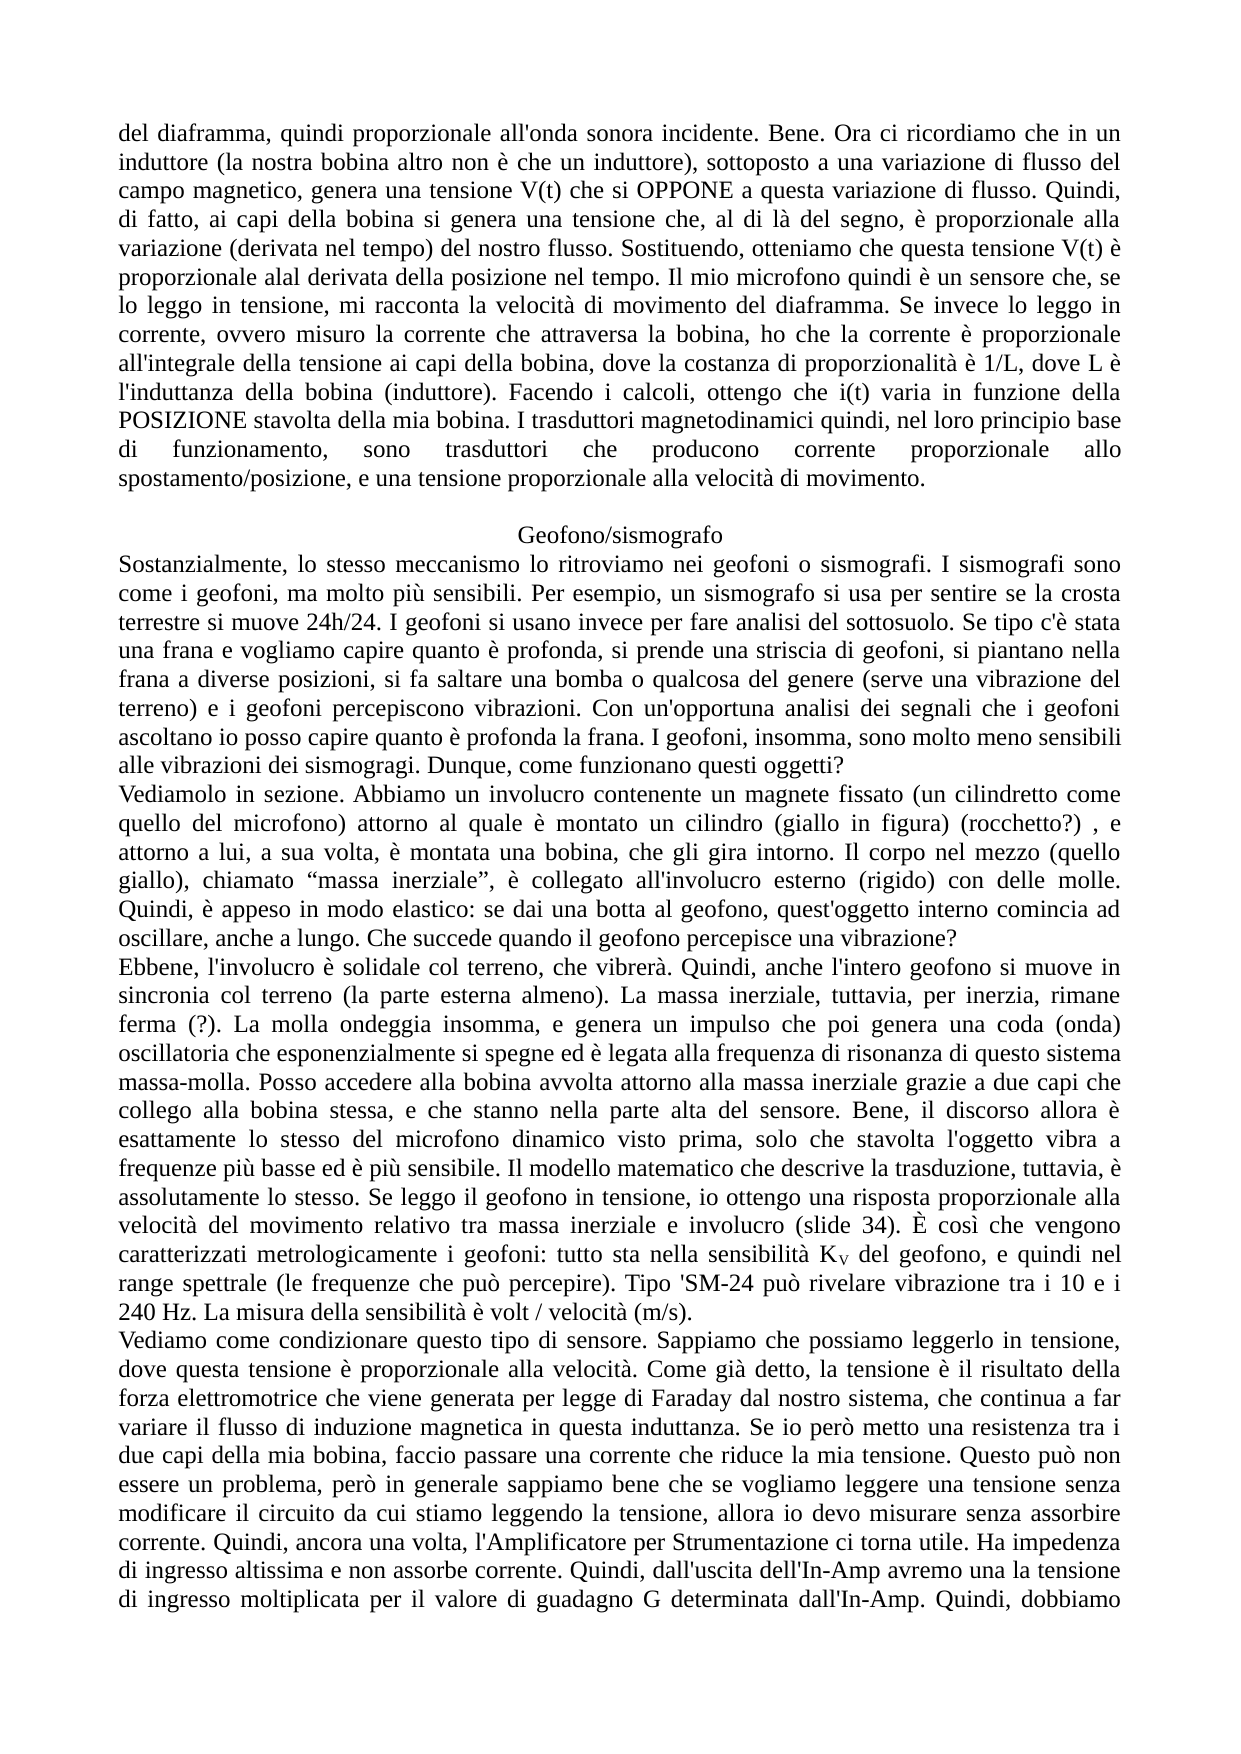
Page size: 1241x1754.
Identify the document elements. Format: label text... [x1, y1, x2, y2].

text del diaframma, quindi proporzionale all'onda sonora incidente. Bene. Ora ci ricordiamo che in un induttore (la nostra bobina altro non è che un induttore), sottoposto a una variazione di flusso del campo magnetico, genera una tensione V(t) che si OPPONE a questa variazione di flusso. Quindi, di fatto, ai capi della bobina si genera una tensione che, al di là del segno, è proporzionale alla variazione (derivata nel tempo) del nostro flusso. Sostituendo, otteniamo che questa tensione V(t) è proporzionale alal derivata della posizione nel tempo. Il mio microfono quindi è un sensore che, se lo leggo in tensione, mi racconta la velocità di movimento del diaframma. Se invece lo leggo in corrente, ovvero misuro la corrente che attraversa la bobina, ho che la corrente è proporzionale all'integrale della tensione ai capi della bobina, dove la costanza di proporzionalità è 1/L, dove L è l'induttanza della bobina (induttore). Facendo i calcoli, ottengo che i(t) varia in funzione della POSIZIONE stavolta della mia bobina. I trasduttori magnetodinamici quindi, nel loro principio base di funzionamento, sono trasduttori che producono corrente proporzionale allo spostamento/posizione, e una tensione proporzionale alla velocità di movimento. [118, 118, 1122, 492]
text Vediamolo in sezione. Abbiamo un involucro contenente un magnete fissato (un cilindretto come quello del microfono) attorno al quale è montato un cilindro (giallo in figura) (rocchetto?) , e attorno a lui, a sua volta, è montata una bobina, che gli gira intorno. Il corpo nel mezzo (quello giallo), chiamato “massa inerziale”, è collegato all'involucro esterno (rigido) con delle molle. Quindi, è appeso in modo elastico: se dai una botta al geofono, quest'oggetto interno comincia ad oscillare, anche a lungo. Che succede quando il geofono percepisce una vibrazione? [118, 779, 1122, 952]
text Ebbene, l'involucro è solidale col terreno, che vibrerà. Quindi, anche l'intero geofono si muove in sincronia col terreno (la parte esterna almeno). La massa inerziale, tuttavia, per inerzia, rimane ferma (?). La molla ondeggia insomma, e genera un impulso che poi genera una coda (onda) oscillatoria che esponenzialmente si spegne ed è legata alla frequenza di risonanza di questo sistema massa-molla. Posso accedere alla bobina avvolta attorno alla massa inerziale grazie a due capi che collego alla bobina stessa, e che stanno nella parte alta del sensore. Bene, il discorso allora è esattamente lo stesso del microfono dinamico visto prima, solo che stavolta l'oggetto vibra a frequenze più basse ed è più sensibile. Il modello matematico che descrive la trasduzione, tuttavia, è assolutamente lo stesso. Se leggo il geofono in tensione, io ottengo una risposta proporzionale alla velocità del movimento relativo tra massa inerziale e involucro (slide 34). È così che vengono caratterizzati metrologicamente i geofoni: tutto sta nella sensibilità KV del geofono, e quindi nel range spettrale (le frequenze che può percepire). Tipo 'SM-24 può rivelare vibrazione tra i 10 e i 240 Hz. La misura della sensibilità è volt / velocità (m/s). [118, 952, 1122, 1326]
text Sostanzialmente, lo stesso meccanismo lo ritroviamo nei geofoni o sismografi. I sismografi sono come i geofoni, ma molto più sensibili. Per esempio, un sismografo si usa per sentire se la crosta terrestre si muove 24h/24. I geofoni si usano invece per fare analisi del sottosuolo. Se tipo c'è stata una frana e vogliamo capire quanto è profonda, si prende una striscia di geofoni, si piantano nella frana a diverse posizioni, si fa saltare una bomba o qualcosa del genere (serve una vibrazione del terreno) e i geofoni percepiscono vibrazioni. Con un'opportuna analisi dei segnali che i geofoni ascoltano io posso capire quanto è profonda la frana. I geofoni, insomma, sono molto meno sensibili alle vibrazioni dei sismogragi. Dunque, come funzionano questi oggetti? [118, 549, 1122, 779]
text Vediamo come condizionare questo tipo di sensore. Sappiamo che possiamo leggerlo in tensione, dove questa tensione è proporzionale alla velocità. Come già detto, la tensione è il risultato della forza elettromotrice che viene generata per legge di Faraday dal nostro sistema, che continua a far variare il flusso di induzione magnetica in questa induttanza. Se io però metto una resistenza tra i due capi della mia bobina, faccio passare una corrente che riduce la mia tensione. Questo può non essere un problema, però in generale sappiamo bene che se vogliamo leggere una tensione senza modificare il circuito da cui stiamo leggendo la tensione, allora io devo misurare senza assorbire corrente. Quindi, ancora una volta, l'Amplificatore per Strumentazione ci torna utile. Ha impedenza di ingresso altissima e non assorbe corrente. Quindi, dall'uscita dell'In-Amp avremo una la tensione di ingresso moltiplicata per il valore di guadagno G determinata dall'In-Amp. Quindi, dobbiamo [118, 1326, 1122, 1613]
text Geofono/sismografo [118, 521, 1122, 549]
